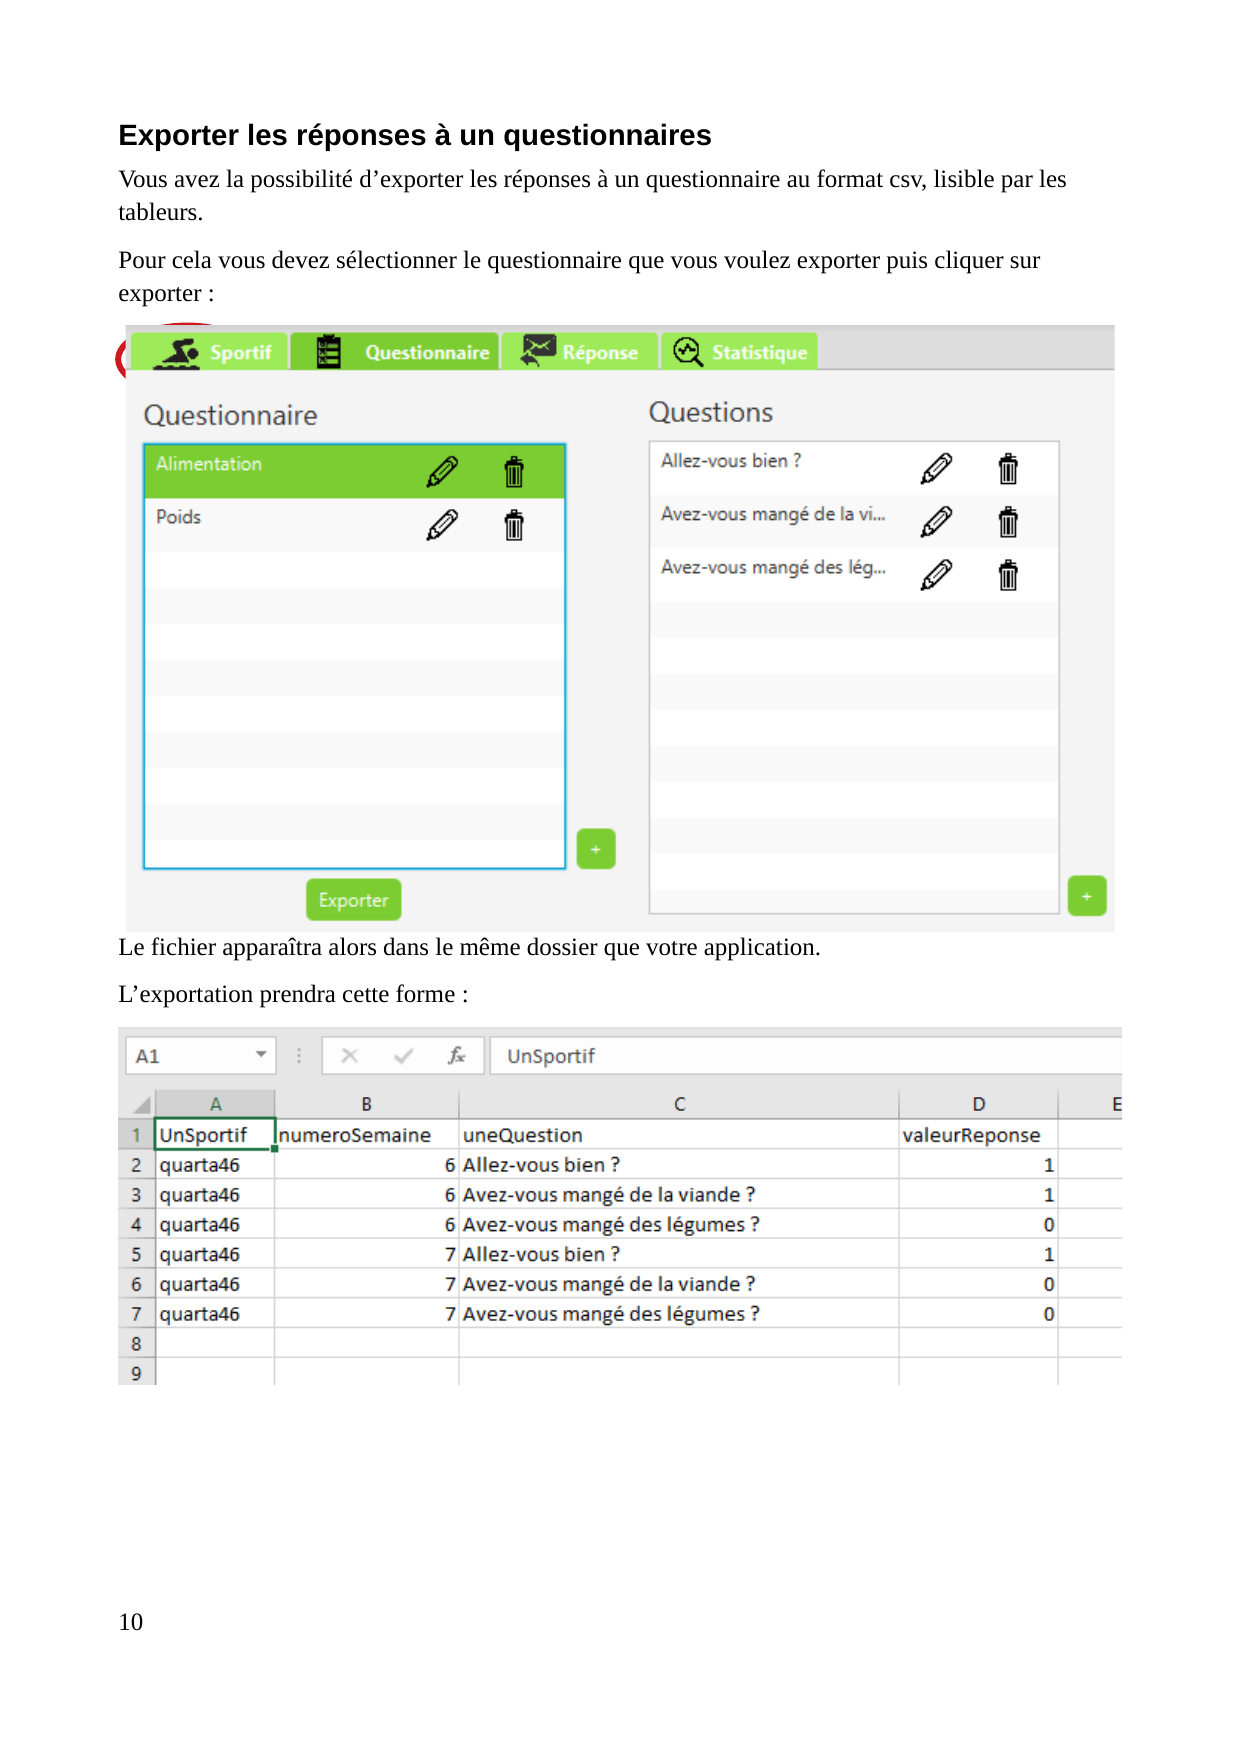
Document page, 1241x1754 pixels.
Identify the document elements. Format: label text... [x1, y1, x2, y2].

text Le fichier apparaîtra alors dans le même dossier que votre application. [118, 932, 1122, 961]
picture [125, 325, 1115, 932]
text Pour cela vous devez sélectionner le questionnaire que vous voulez exporter puis cliquer sur exporter : [118, 245, 1122, 307]
subtitle Exporter les réponses à un questionnaires [118, 118, 1122, 152]
text L’exportation prendra cette forme : [118, 979, 1122, 1008]
picture [118, 1027, 1123, 1385]
text Vous avez la possibilité d’exporter les réponses à un questionnaire au format csv, lisible par les tableurs. [118, 164, 1122, 226]
